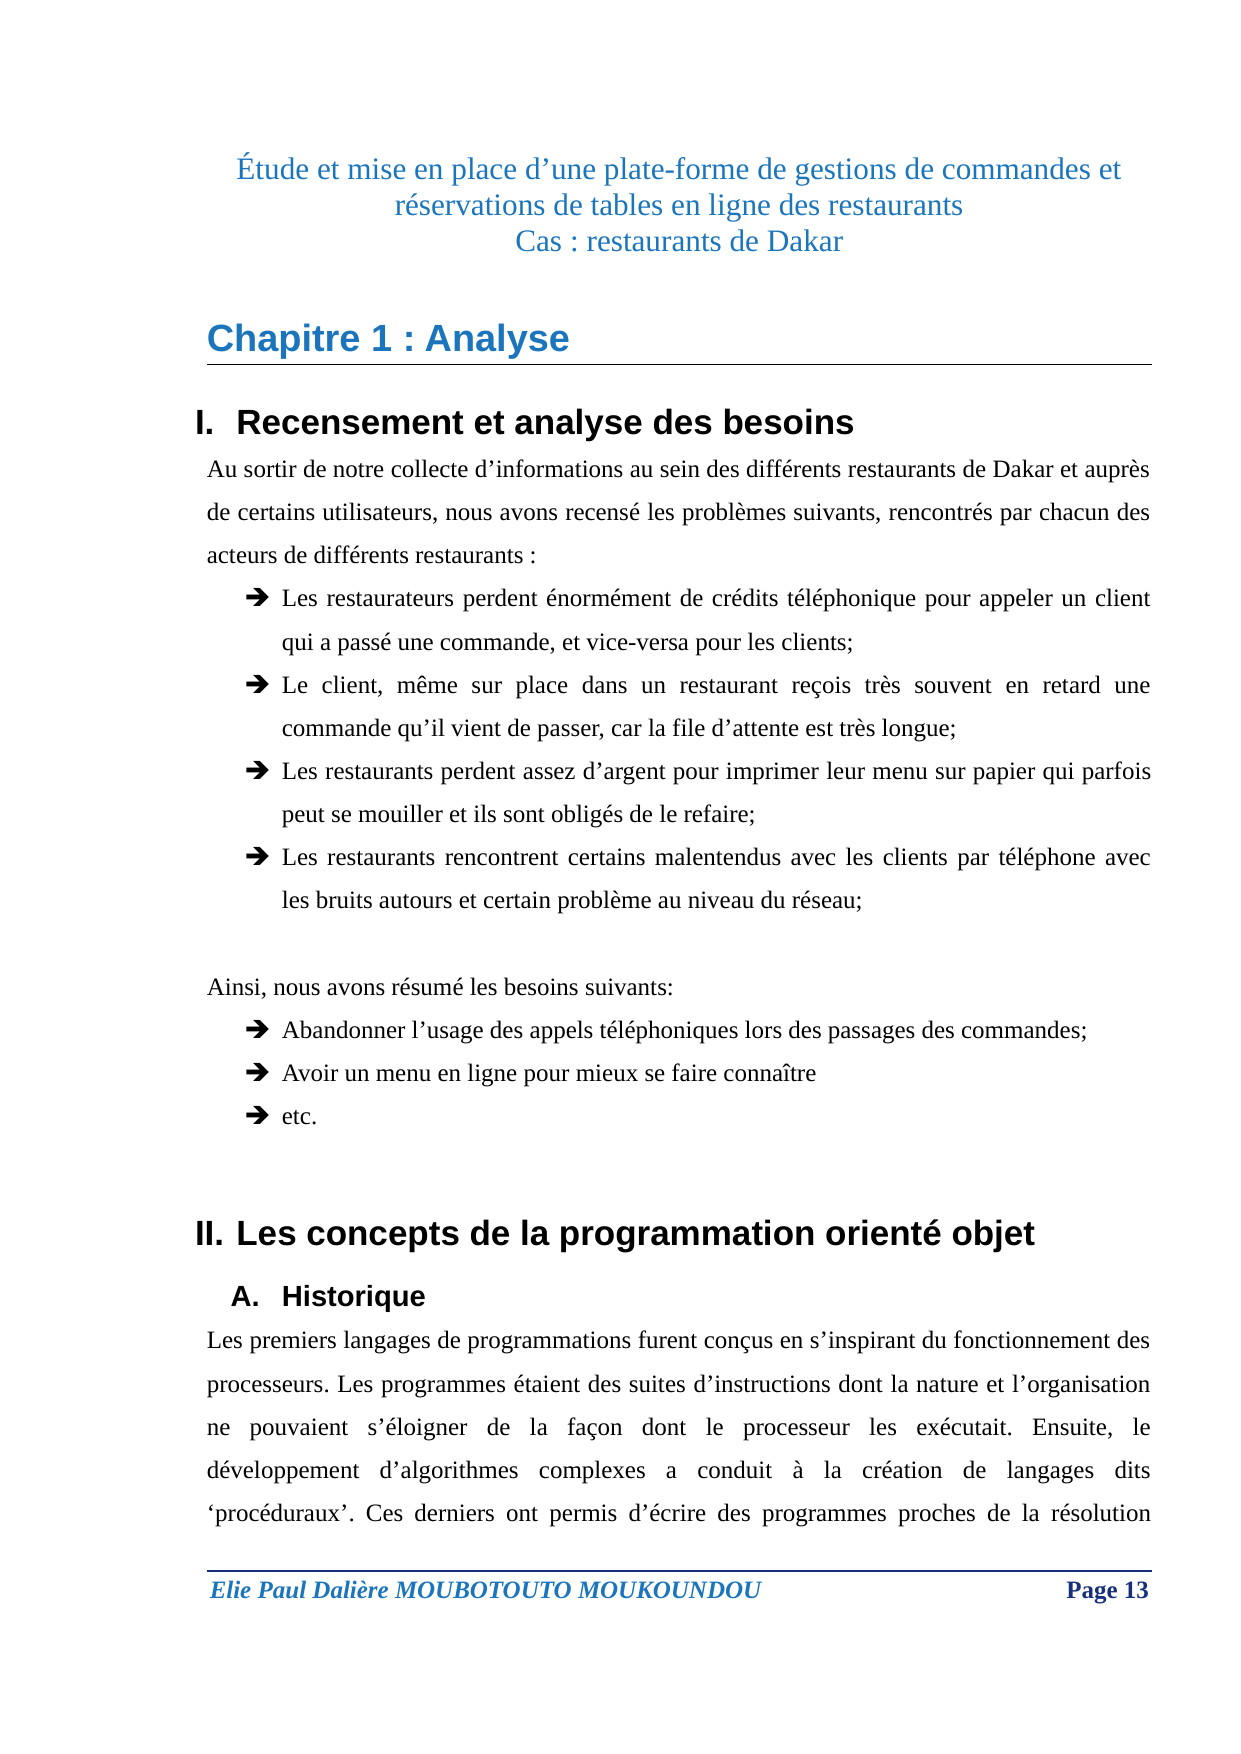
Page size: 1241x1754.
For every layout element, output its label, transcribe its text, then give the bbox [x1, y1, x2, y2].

list Les restaurateurs perdent énormément de crédits téléphonique pour appeler un client qui a passé une commande, et vice-versa pour les clients; [244, 583, 1152, 655]
list Les restaurants perdent assez d’argent pour imprimer leur menu sur papier qui parfois peut se mouiller et ils sont obligés de le refaire; [244, 756, 1152, 828]
subtitle Historique [230, 1279, 1152, 1313]
text Les premiers langages de programmations furent conçus en s’inspirant du fonctionnement des processeurs. Les programmes étaient des suites d’instructions dont la nature et l’organisation ne pouvaient s’éloigner de la façon dont le processeur les exécutait. Ensuite, le développement d’algorithmes complexes a conduit à la création de langages dits ‘procéduraux’. Ces derniers ont permis d’écrire des programmes proches de la résolution [207, 1326, 1152, 1527]
list etc. [244, 1101, 1152, 1130]
list Abandonner l’usage des appels téléphoniques lors des passages des commandes; [244, 1015, 1152, 1043]
text Ainsi, nous avons résumé les besoins suivants: [207, 972, 1152, 1000]
list Les restaurants rencontrent certains malentendus avec les clients par téléphone avec les bruits autours et certain problème au niveau du réseau; [244, 842, 1152, 914]
subtitle Recensement et analyse des besoins [195, 401, 1152, 442]
list Avoir un menu en ligne pour mieux se faire connaître [244, 1058, 1152, 1087]
list Le client, même sur place dans un restaurant reçois très souvent en retard une commande qu’il vient de passer, car la file d’attente est très longue; [244, 670, 1152, 742]
subtitle Les concepts de la programmation orienté objet [195, 1212, 1152, 1252]
text Au sortir de notre collecte d’informations au sein des différents restaurants de Dakar et auprès de certains utilisateurs, nous avons recensé les problèmes suivants, rencontrés par chacun des acteurs de différents restaurants : [207, 454, 1152, 569]
subtitle Chapitre 1 : Analyse [207, 316, 1152, 364]
